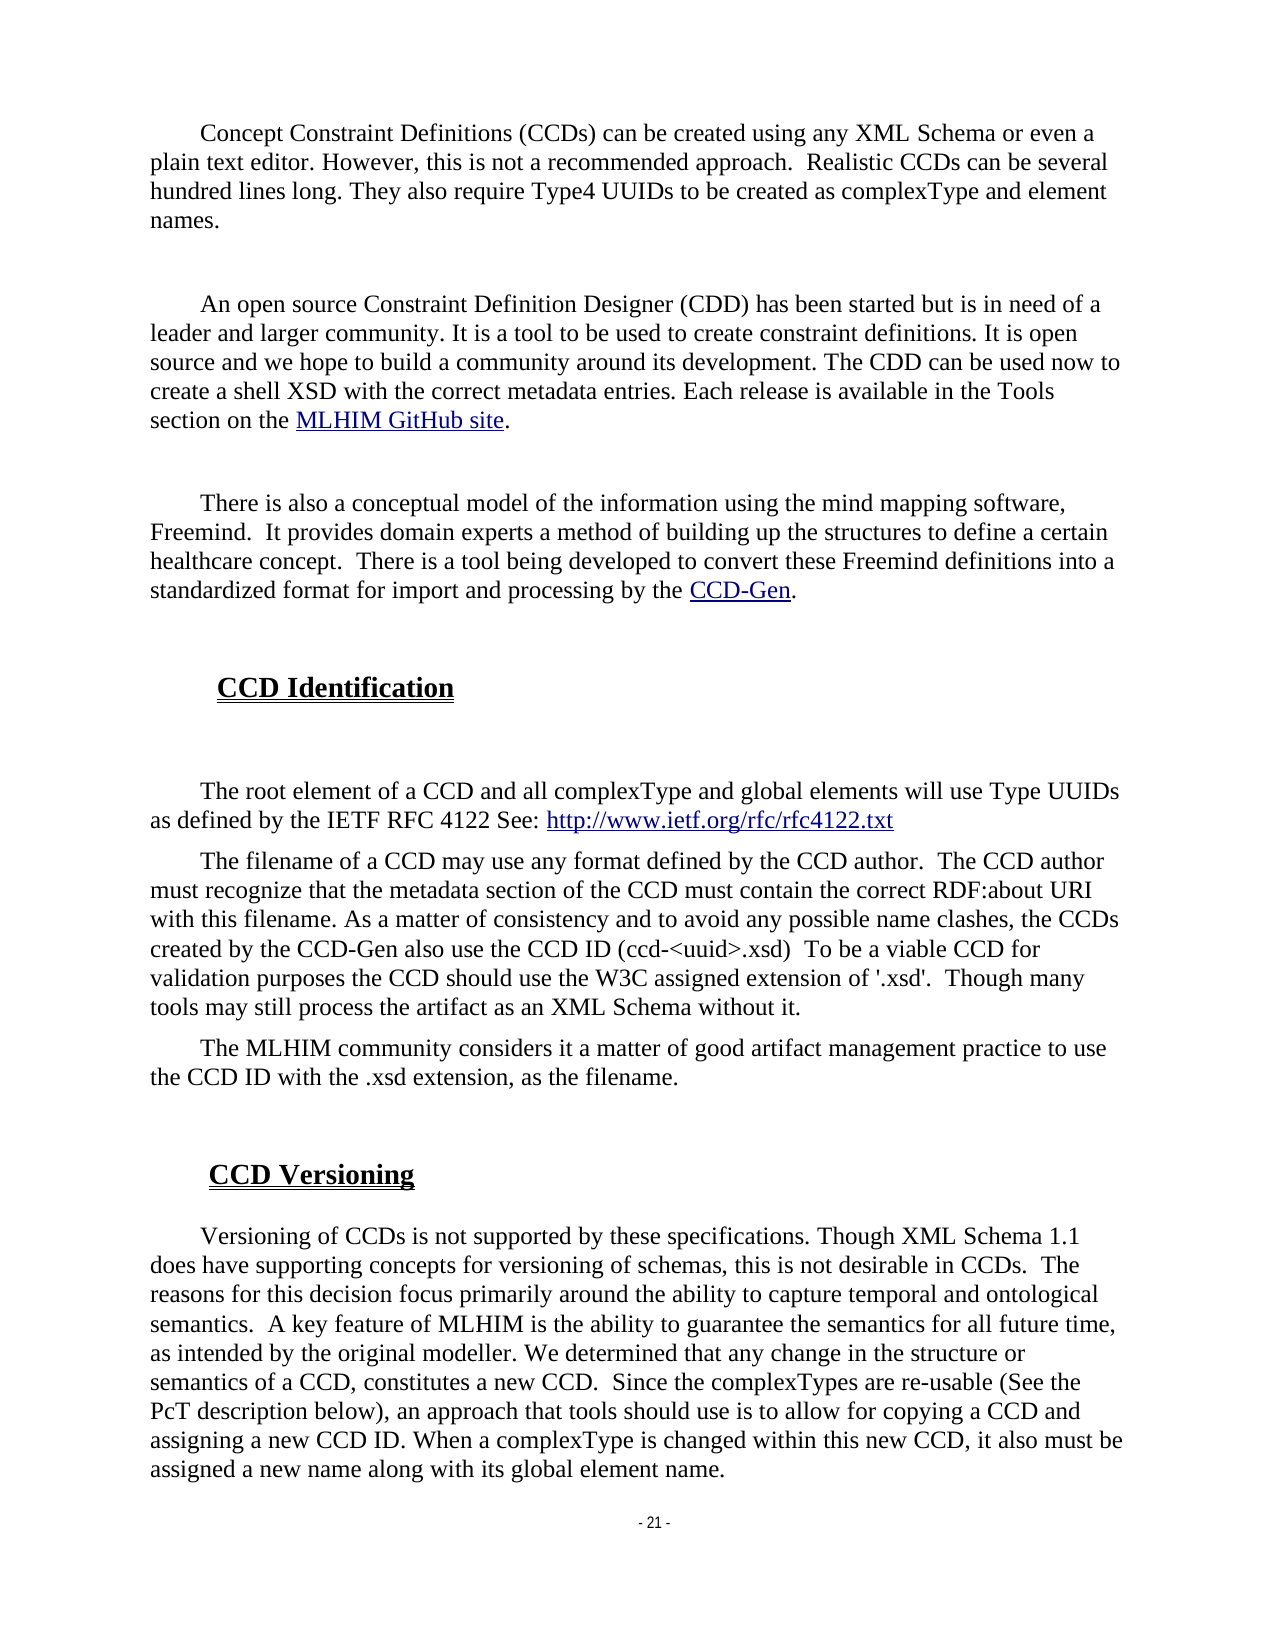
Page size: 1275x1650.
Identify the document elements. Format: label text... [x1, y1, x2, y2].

text The filename of a CCD may use any format defined by the CCD author. The CCD author must recognize that the metadata section of the CCD must contain the correct RDF:about URI with this filename. As a matter of consistency and to avoid any possible name clashes, the CCDs created by the CCD-Gen also use the CCD ID (ccd-<uuid>.xsd) To be a viable CCD for validation purposes the CCD should use the W3C assigned extension of '.xsd'. Though many tools may still process the artifact as an XML Schema without it. [150, 846, 1125, 1021]
subtitle CCD Versioning [150, 1158, 1125, 1191]
text An open source Constraint Definition Designer (CDD) has been started but is in need of a leader and larger community. It is a tool to be used to create constraint definitions. It is open source and we hope to build a community around its development. The CDD can be used now to create a shell XSD with the correct metadata entries. Each release is available in the Tools section on the MLHIM GitHub site. [150, 288, 1125, 434]
text The root element of a CCD and all complexType and global elements will use Type UUIDs as defined by the IETF RFC 4122 See: http://www.ietf.org/rfc/rfc4122.txt [150, 776, 1125, 834]
text The MLHIM community considers it a matter of good artifact management practice to use the CCD ID with the .xsd extension, as the filename. [150, 1033, 1125, 1091]
subtitle CCD Identification [150, 670, 1125, 704]
text There is also a conceptual model of the information using the mind mapping software, Freemind. It provides domain experts a method of building up the structures to define a certain healthcare concept. There is a tool being developed to convert these Freemind definitions into a standardized format for import and processing by the CCD-Gen. [150, 488, 1125, 604]
text Concept Constraint Definitions (CCDs) can be created using any XML Schema or even a plain text editor. However, this is not a recommended approach. Realistic CCDs can be several hundred lines long. They also require Type4 UUIDs to be created as complexType and element names. [150, 118, 1125, 234]
text Versioning of CCDs is not supported by these specifications. Though XML Schema 1.1 does have supporting concepts for versioning of schemas, this is not desirable in CCDs. The reasons for this decision focus primarily around the ability to capture temporal and ontological semantics. A key feature of MLHIM is the ability to guarantee the semantics for all future time, as intended by the original modeller. We determined that any change in the structure or semantics of a CCD, constitutes a new CCD. Since the complexTypes are re-usable (See the PcT description below), an approach that tools should use is to allow for copying a CCD and assigning a new CCD ID. When a complexType is changed within this new CCD, it also must be assigned a new name along with its global element name. [150, 1221, 1125, 1483]
